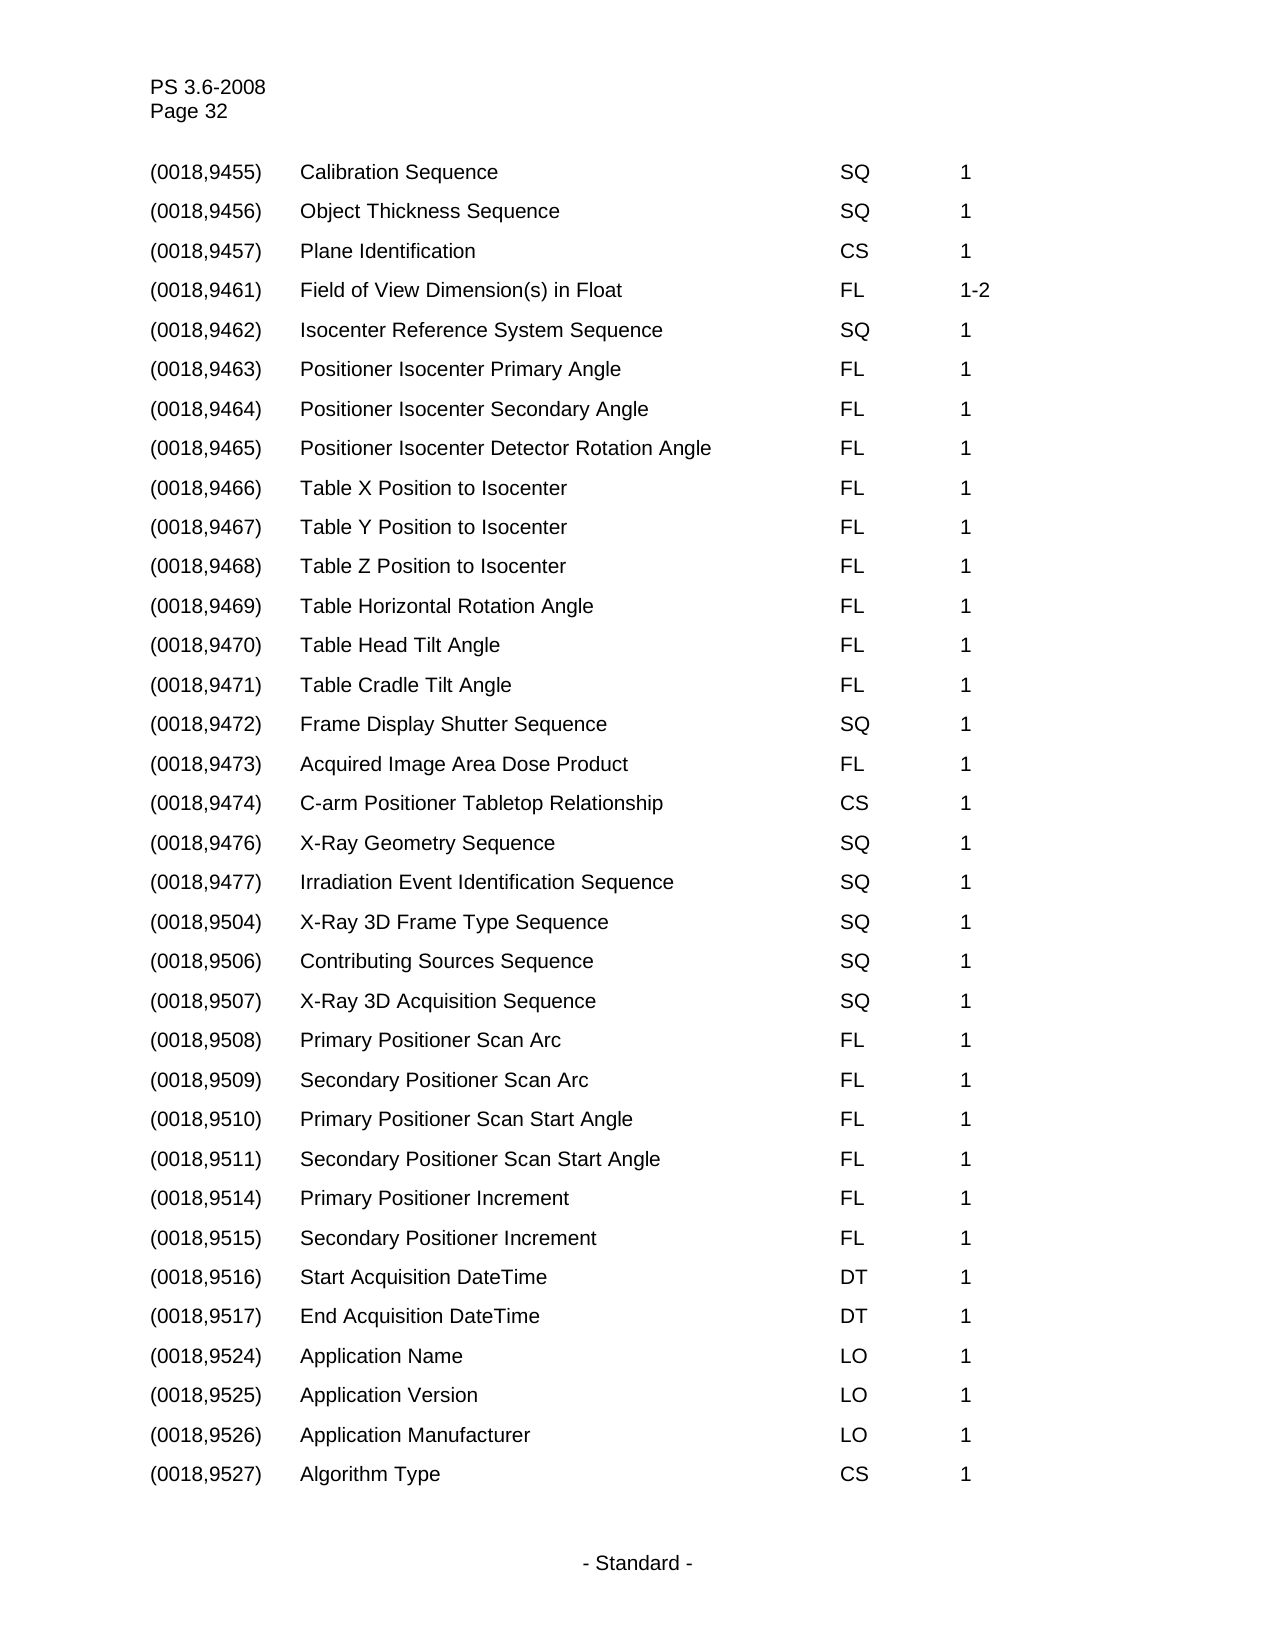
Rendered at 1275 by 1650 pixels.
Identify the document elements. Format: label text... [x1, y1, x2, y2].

table_cell Table Z Position to Isocenter [293, 545, 833, 584]
table_cell (0018,9472) [143, 703, 293, 742]
table_cell Table Horizontal Rotation Angle [293, 584, 833, 624]
table_cell FL [833, 426, 953, 466]
table_cell [1016, 545, 1166, 584]
table_cell (0018,9465) [143, 426, 293, 466]
table_cell Contributing Sources Sequence [293, 940, 833, 979]
table_cell (0018,9455) [143, 150, 293, 189]
table_cell 1 [953, 348, 1016, 387]
table_cell CS [833, 1453, 953, 1492]
table_cell CS [833, 782, 953, 821]
table_cell [1016, 1295, 1166, 1334]
table_cell 1 [953, 190, 1016, 229]
table_cell LO [833, 1413, 953, 1453]
table_cell Object Thickness Sequence [293, 190, 833, 229]
table_cell 1 [953, 703, 1016, 742]
table_cell (0018,9471) [143, 663, 293, 703]
table_cell 1 [953, 1334, 1016, 1374]
table_cell Calibration Sequence [293, 150, 833, 189]
table_cell (0018,9524) [143, 1334, 293, 1374]
table_cell (0018,9527) [143, 1453, 293, 1492]
table_cell (0018,9509) [143, 1058, 293, 1097]
table_cell (0018,9476) [143, 821, 293, 861]
table_cell 1 [953, 782, 1016, 821]
table_cell FL [833, 348, 953, 387]
table_cell FL [833, 1137, 953, 1176]
table_cell (0018,9525) [143, 1374, 293, 1413]
table_cell (0018,9457) [143, 229, 293, 268]
table_cell [1016, 190, 1166, 229]
table_cell 1 [953, 466, 1016, 505]
table_cell FL [833, 584, 953, 624]
table_cell (0018,9456) [143, 190, 293, 229]
table_cell [1016, 1334, 1166, 1374]
table_cell (0018,9470) [143, 624, 293, 663]
table_cell SQ [833, 703, 953, 742]
table_cell [1016, 1137, 1166, 1176]
table_cell CS [833, 229, 953, 268]
table_cell (0018,9506) [143, 940, 293, 979]
table_cell Primary Positioner Scan Start Angle [293, 1098, 833, 1137]
table_cell [1016, 308, 1166, 347]
table_cell (0018,9469) [143, 584, 293, 624]
table_cell X-Ray Geometry Sequence [293, 821, 833, 861]
table_cell FL [833, 742, 953, 782]
table_cell (0018,9504) [143, 900, 293, 939]
table_cell [1016, 229, 1166, 268]
table_cell (0018,9477) [143, 861, 293, 900]
table_cell Primary Positioner Increment [293, 1176, 833, 1216]
table_cell End Acquisition DateTime [293, 1295, 833, 1334]
table_cell (0018,9511) [143, 1137, 293, 1176]
table_cell DT [833, 1255, 953, 1295]
table_cell (0018,9514) [143, 1176, 293, 1216]
table_cell (0018,9473) [143, 742, 293, 782]
table_cell (0018,9516) [143, 1255, 293, 1295]
table_cell (0018,9464) [143, 387, 293, 426]
table_cell 1 [953, 308, 1016, 347]
table_cell Application Manufacturer [293, 1413, 833, 1453]
table_cell [1016, 979, 1166, 1018]
table_cell X-Ray 3D Frame Type Sequence [293, 900, 833, 939]
table_cell (0018,9462) [143, 308, 293, 347]
table_cell (0018,9507) [143, 979, 293, 1018]
table_cell [1016, 269, 1166, 308]
table_cell [1016, 150, 1166, 189]
table_cell (0018,9510) [143, 1098, 293, 1137]
table_cell (0018,9517) [143, 1295, 293, 1334]
table_cell SQ [833, 821, 953, 861]
table_cell (0018,9463) [143, 348, 293, 387]
table_cell [1016, 663, 1166, 703]
table_cell Table Head Tilt Angle [293, 624, 833, 663]
table_cell (0018,9508) [143, 1019, 293, 1058]
table_cell Positioner Isocenter Secondary Angle [293, 387, 833, 426]
table_cell Application Version [293, 1374, 833, 1413]
table_cell Field of View Dimension(s) in Float [293, 269, 833, 308]
table_cell [1016, 1374, 1166, 1413]
table_cell (0018,9461) [143, 269, 293, 308]
table_cell Secondary Positioner Scan Arc [293, 1058, 833, 1097]
table_cell Table Cradle Tilt Angle [293, 663, 833, 703]
table_cell 1 [953, 861, 1016, 900]
table_cell 1 [953, 545, 1016, 584]
table_cell Algorithm Type [293, 1453, 833, 1492]
table_cell SQ [833, 979, 953, 1018]
table_cell Acquired Image Area Dose Product [293, 742, 833, 782]
table_cell [1016, 387, 1166, 426]
table_cell [1016, 426, 1166, 466]
table_cell SQ [833, 861, 953, 900]
table_cell [1016, 821, 1166, 861]
table_cell FL [833, 505, 953, 545]
table_cell Secondary Positioner Increment [293, 1216, 833, 1255]
table_cell Table Y Position to Isocenter [293, 505, 833, 545]
table_cell FL [833, 1216, 953, 1255]
table_cell FL [833, 663, 953, 703]
table_cell 1 [953, 663, 1016, 703]
table_cell LO [833, 1374, 953, 1413]
table_cell 1 [953, 1255, 1016, 1295]
table_cell [1016, 742, 1166, 782]
table_cell 1 [953, 1058, 1016, 1097]
table_cell FL [833, 1098, 953, 1137]
table_cell (0018,9466) [143, 466, 293, 505]
table_cell FL [833, 1176, 953, 1216]
table_cell 1 [953, 979, 1016, 1018]
table_cell 1 [953, 1176, 1016, 1216]
table_cell [1016, 1413, 1166, 1453]
table_cell Table X Position to Isocenter [293, 466, 833, 505]
table_cell [1016, 348, 1166, 387]
table_cell SQ [833, 150, 953, 189]
table_cell [1016, 782, 1166, 821]
table_cell (0018,9474) [143, 782, 293, 821]
table_cell (0018,9515) [143, 1216, 293, 1255]
table_cell Primary Positioner Scan Arc [293, 1019, 833, 1058]
table_cell FL [833, 1019, 953, 1058]
table_cell Positioner Isocenter Primary Angle [293, 348, 833, 387]
table_cell 1 [953, 821, 1016, 861]
table_cell (0018,9468) [143, 545, 293, 584]
table_cell 1 [953, 1295, 1016, 1334]
table_cell FL [833, 624, 953, 663]
table_cell [1016, 1216, 1166, 1255]
table_cell 1 [953, 1453, 1016, 1492]
table_cell [1016, 1058, 1166, 1097]
table_cell [1016, 505, 1166, 545]
table_cell SQ [833, 190, 953, 229]
table_cell SQ [833, 900, 953, 939]
table_cell (0018,9467) [143, 505, 293, 545]
table_cell SQ [833, 940, 953, 979]
table_cell Application Name [293, 1334, 833, 1374]
table_cell DT [833, 1295, 953, 1334]
table_cell 1 [953, 624, 1016, 663]
table_cell 1 [953, 1098, 1016, 1137]
table_cell 1 [953, 900, 1016, 939]
table_cell Plane Identification [293, 229, 833, 268]
table_cell 1 [953, 150, 1016, 189]
table_cell 1 [953, 584, 1016, 624]
table_cell C-arm Positioner Tabletop Relationship [293, 782, 833, 821]
table_cell X-Ray 3D Acquisition Sequence [293, 979, 833, 1018]
table_cell [1016, 624, 1166, 663]
table_cell Isocenter Reference System Sequence [293, 308, 833, 347]
table_cell 1 [953, 1216, 1016, 1255]
table_cell Irradiation Event Identification Sequence [293, 861, 833, 900]
table_cell Frame Display Shutter Sequence [293, 703, 833, 742]
table_cell 1 [953, 940, 1016, 979]
table_cell LO [833, 1334, 953, 1374]
table_cell FL [833, 387, 953, 426]
table_cell 1 [953, 1374, 1016, 1413]
table_cell [1016, 466, 1166, 505]
table_cell [1016, 1098, 1166, 1137]
table_cell (0018,9526) [143, 1413, 293, 1453]
table_cell [1016, 703, 1166, 742]
table_cell [1016, 1453, 1166, 1492]
table_cell [1016, 1176, 1166, 1216]
table_cell 1 [953, 1137, 1016, 1176]
table_cell [1016, 1255, 1166, 1295]
table_cell 1 [953, 1019, 1016, 1058]
table_cell FL [833, 466, 953, 505]
table_cell [1016, 940, 1166, 979]
table_cell FL [833, 269, 953, 308]
table_cell FL [833, 1058, 953, 1097]
table_cell Secondary Positioner Scan Start Angle [293, 1137, 833, 1176]
table_cell [1016, 1019, 1166, 1058]
table_cell 1 [953, 505, 1016, 545]
table_cell FL [833, 545, 953, 584]
table_cell 1 [953, 742, 1016, 782]
table_cell 1 [953, 387, 1016, 426]
table_cell 1 [953, 426, 1016, 466]
table_cell 1 [953, 229, 1016, 268]
table_cell 1 [953, 1413, 1016, 1453]
table_cell 1-2 [953, 269, 1016, 308]
table_cell Positioner Isocenter Detector Rotation Angle [293, 426, 833, 466]
table_cell [1016, 584, 1166, 624]
table_cell [1016, 900, 1166, 939]
table_cell SQ [833, 308, 953, 347]
table_cell [1016, 861, 1166, 900]
table_cell Start Acquisition DateTime [293, 1255, 833, 1295]
